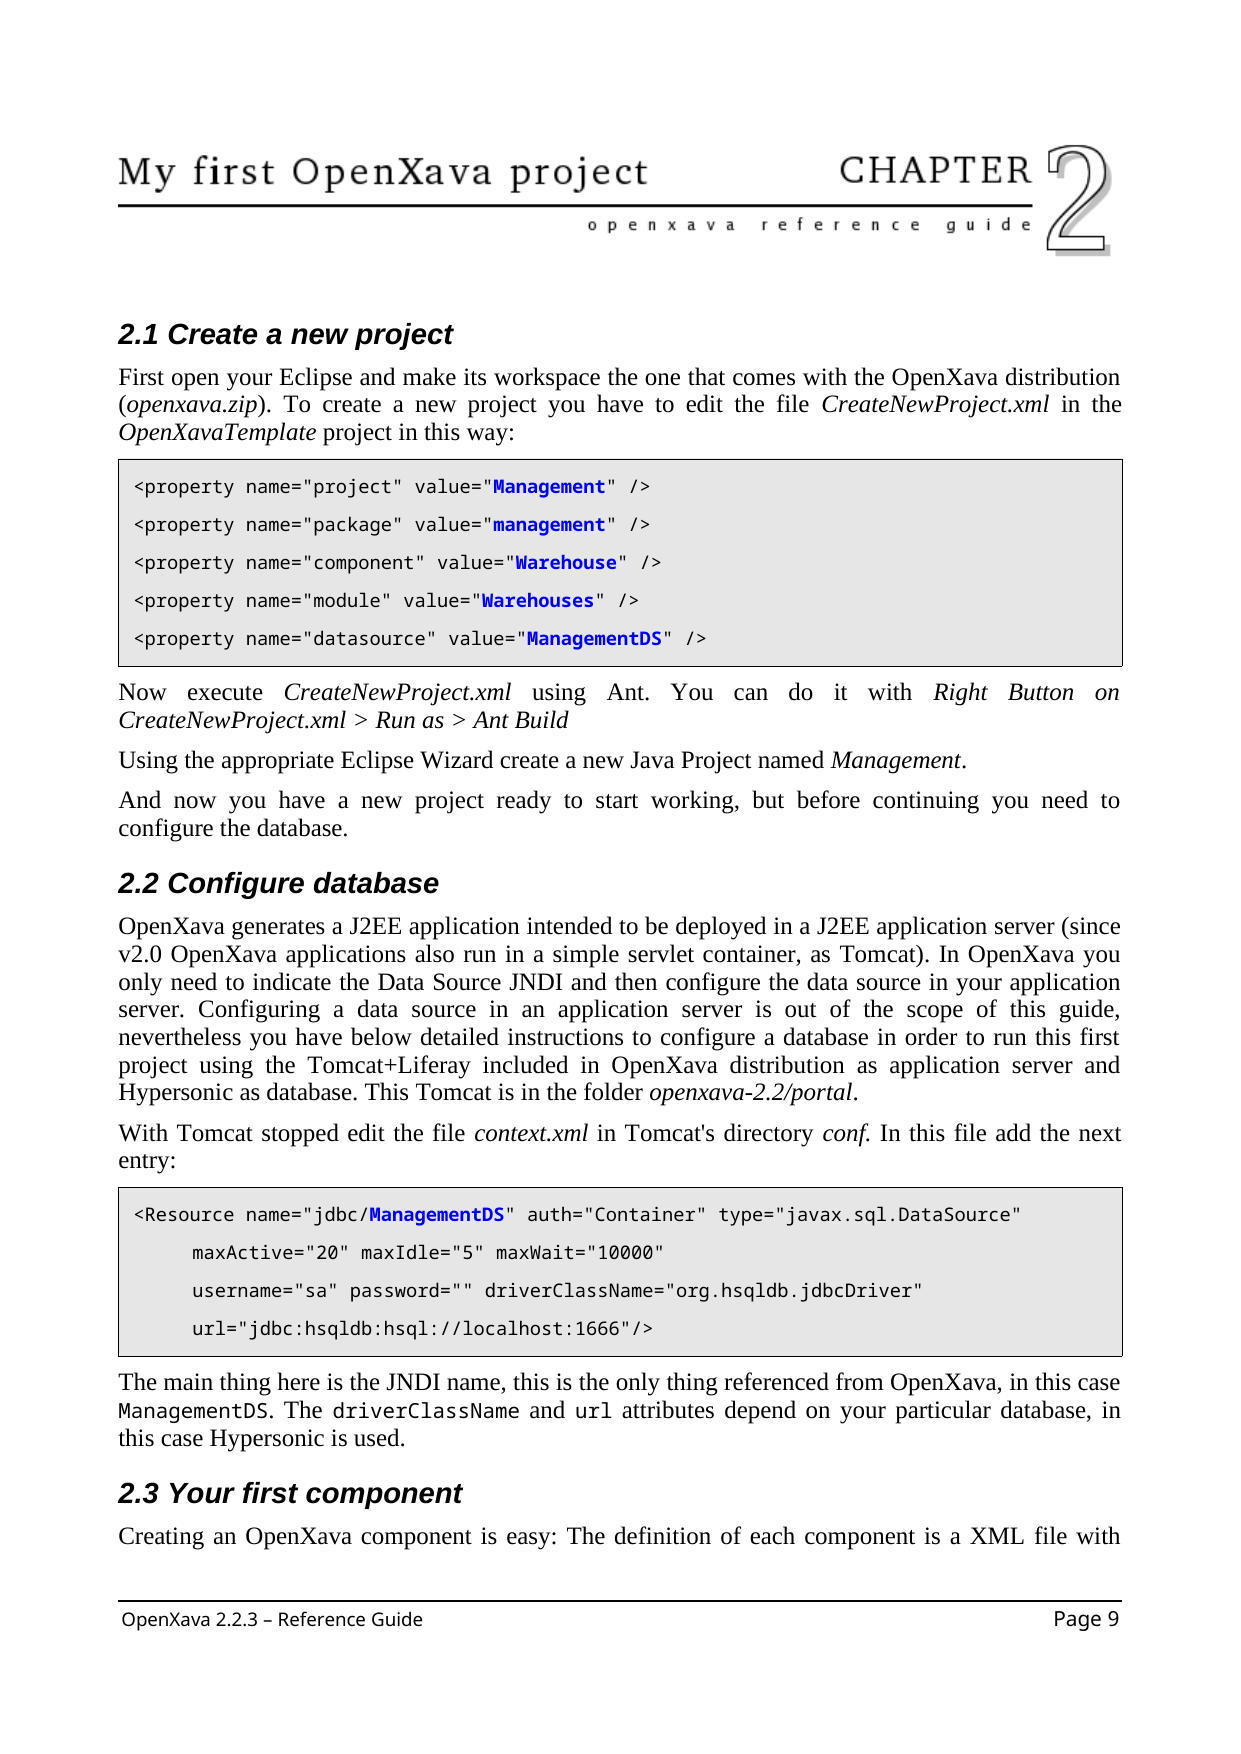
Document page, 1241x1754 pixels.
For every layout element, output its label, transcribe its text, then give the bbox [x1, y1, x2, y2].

text url="jdbc:hsqldb:hsql://localhost:1666"/> [119, 1301, 1122, 1356]
text username="sa" password="" driverClassName="org.hsqldb.jdbcDriver" [119, 1263, 1122, 1301]
text <property name="project" value="Management" /> [119, 460, 1122, 497]
text And now you have a new project ready to start working, but before continuing you need to configure the database. [118, 787, 1122, 842]
picture [118, 118, 1122, 288]
subtitle Create a new project [118, 318, 1122, 350]
text With Tomcat stopped edit the file context.xml in Tomcat's directory conf. In this file add the next entry: [118, 1119, 1122, 1174]
text The main thing here is the JNDI name, this is the only thing referenced from OpenXava, in this case ManagementDS. The driverClassName and url attributes depend on your particular database, in this case Hypersonic is used. [118, 1368, 1122, 1452]
text <property name="module" value="Warehouses" /> [119, 573, 1122, 611]
subtitle Your first component [118, 1477, 1122, 1510]
text OpenXava generates a J2EE application intended to be deployed in a J2EE application server (since v2.0 OpenXava applications also run in a simple servlet container, as Tomcat). In OpenXava you only need to indicate the Data Source JNDI and then configure the data source in your application server. Configuring a data source in an application server is out of the scope of this guide, nevertheless you have below detailed instructions to configure a database in order to run this first project using the Tomcat+Liferay included in OpenXava distribution as application server and Hypersonic as database. This Tomcat is in the folder openxava-2.2/portal. [118, 912, 1122, 1106]
text Now execute CreateNewProject.xml using Ant. You can do it with Right Button on CreateNewProject.xml > Run as > Ant Build [118, 678, 1122, 734]
text <property name="datasource" value="ManagementDS" /> [119, 611, 1122, 666]
text <property name="component" value="Warehouse" /> [119, 534, 1122, 573]
text Using the appropriate Eclipse Wizard create a new Java Project named Management. [118, 746, 1122, 774]
subtitle My first OpenXava project [118, 288, 1122, 293]
text <Resource name="jdbc/ManagementDS" auth="Container" type="javax.sql.DataSource" [119, 1188, 1122, 1224]
text Creating an OpenXava component is easy: The definition of each component is a XML file with [118, 1522, 1122, 1550]
text <property name="package" value="management" /> [119, 497, 1122, 534]
subtitle Configure database [118, 867, 1122, 900]
text maxActive="20" maxIdle="5" maxWait="10000" [119, 1224, 1122, 1263]
text First open your Eclipse and make its workspace the one that comes with the OpenXava distribution (openxava.zip). To create a new project you have to edit the file CreateNewProject.xml in the OpenXavaTemplate project in this way: [118, 363, 1122, 446]
